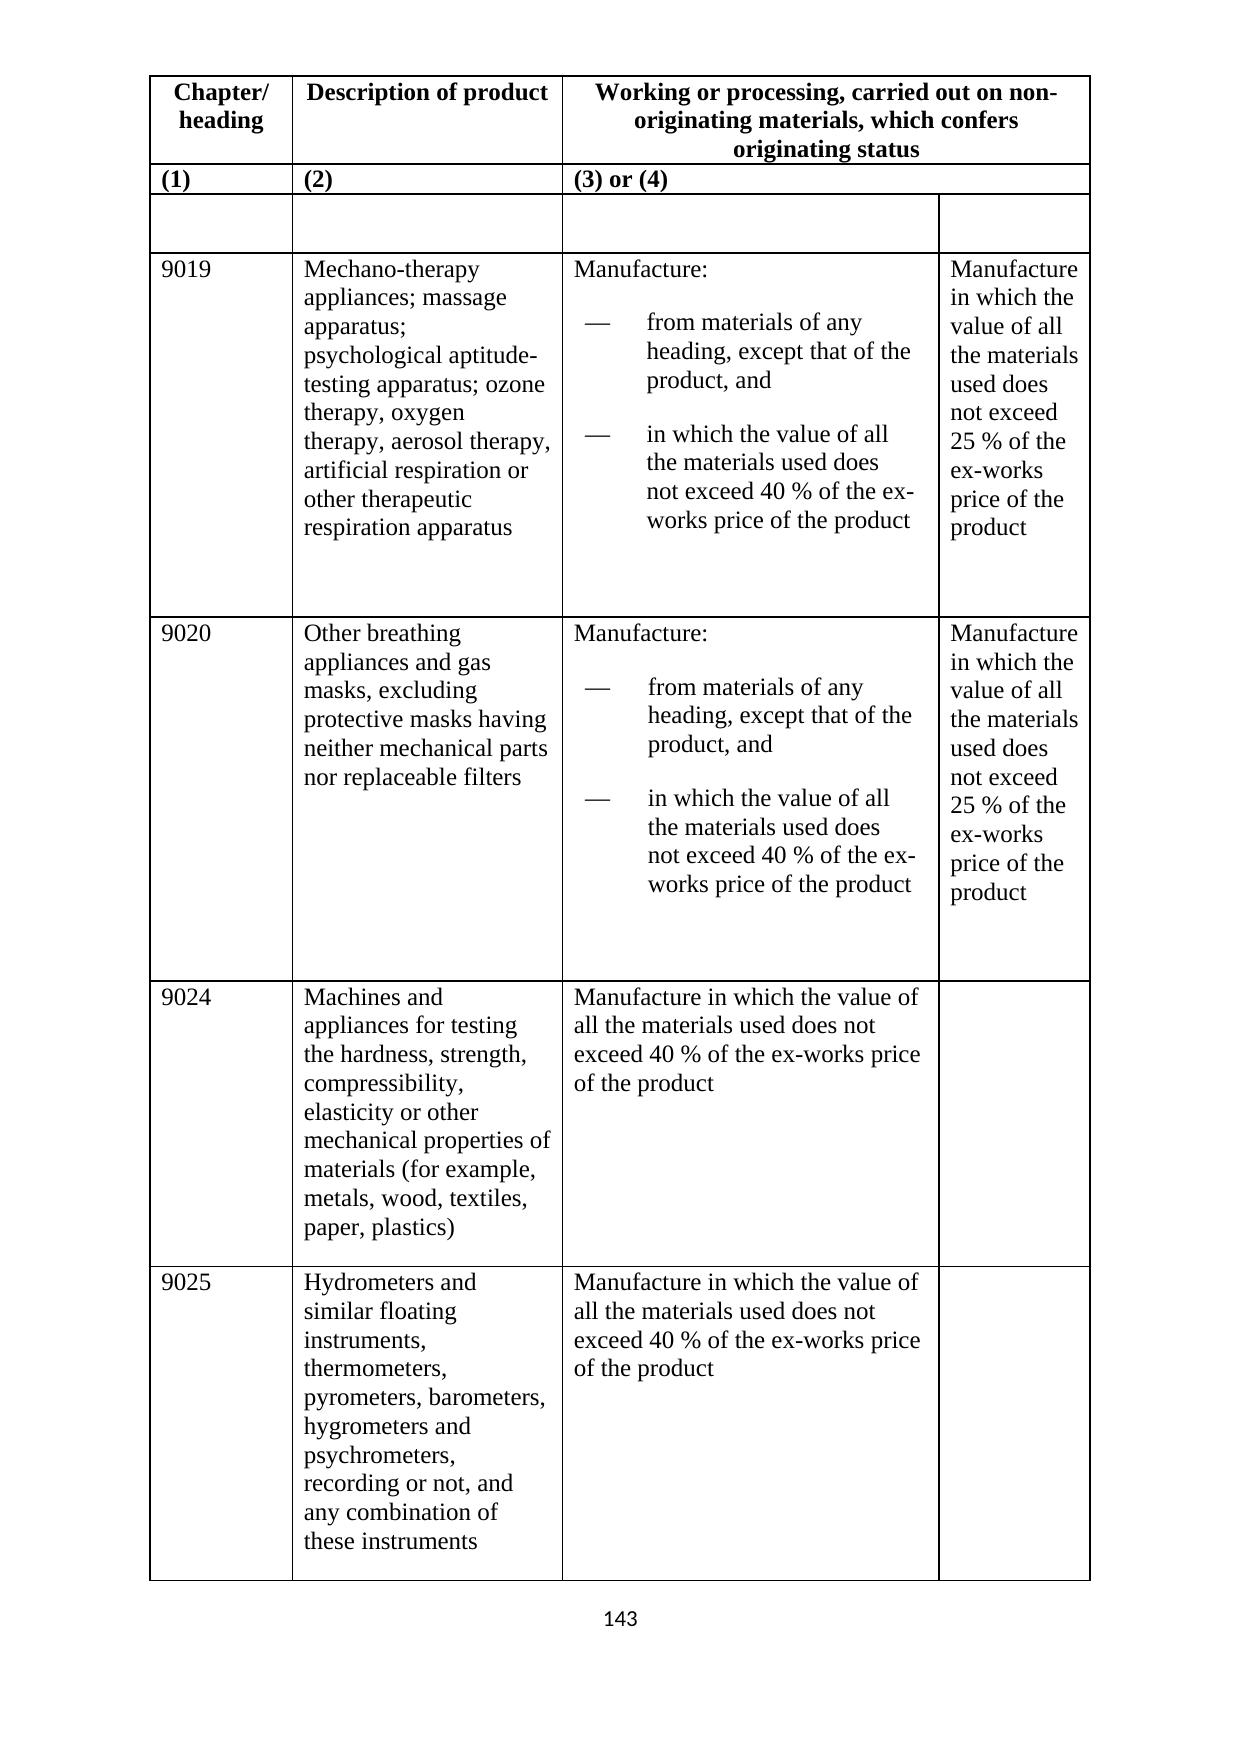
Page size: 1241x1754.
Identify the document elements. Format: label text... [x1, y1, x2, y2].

table_cell — [574, 783, 636, 923]
table_cell in which the value of all the materials used does not exceed 40 % of the ex-works price of the product [636, 783, 928, 923]
table_header Chapter/ heading [151, 77, 292, 163]
table_cell Manufacture in which the value of all the materials used does not exceed 25 % of the ex-works price of the product [940, 618, 1089, 980]
table_cell (3) or (4) [563, 165, 1089, 193]
table_header from materials of any heading, except that of the product, and [636, 672, 928, 783]
table_cell 9025 [151, 1267, 292, 1580]
table_cell Machines and appliances for testing the hardness, strength, compressibility, elasticity or other mechanical properties of materials (for example, metals, wood, textiles, paper, plastics) [293, 982, 562, 1266]
table_cell (2) [293, 165, 562, 193]
table_cell 9024 [151, 982, 292, 1266]
table_cell Mechano-therapy appliances; massage apparatus; psychological aptitude-testing apparatus; ozone therapy, oxygen therapy, aerosol therapy, artificial respiration or other therapeutic respiration apparatus [293, 254, 562, 616]
table_header from materials of any heading, except that of the product, and [635, 308, 928, 419]
table_cell in which the value of all the materials used does not exceed 40 % of the ex-works price of the product [635, 419, 928, 559]
table_header — [574, 672, 636, 783]
table_cell Hydrometers and similar floating instruments, thermometers, pyrometers, barometers, hygrometers and psychrometers, recording or not, and any combination of these instruments [293, 1267, 562, 1580]
table_cell [940, 1267, 1089, 1580]
table_cell [940, 195, 1089, 252]
table_cell 9020 [151, 618, 292, 980]
table_cell 9019 [151, 254, 292, 616]
table_cell Manufacture: [563, 618, 938, 980]
table_cell [151, 195, 292, 252]
table_header — [574, 308, 635, 419]
table_header Working or processing, carried out on non-originating materials, which confers originating status [563, 77, 1089, 163]
table_cell Manufacture: [563, 254, 938, 616]
table_cell Manufacture in which the value of all the materials used does not exceed 25 % of the ex-works price of the product [940, 254, 1089, 616]
table_cell [293, 195, 562, 252]
table_cell — [574, 419, 635, 559]
table_header Description of product [293, 77, 562, 163]
table_cell Manufacture in which the value of all the materials used does not exceed 40 % of the ex-works price of the product [563, 982, 938, 1266]
table_cell [563, 195, 938, 252]
table_cell Manufacture in which the value of all the materials used does not exceed 40 % of the ex-works price of the product [563, 1267, 938, 1580]
table_cell (1) [151, 165, 292, 193]
table_cell [940, 982, 1089, 1266]
table_cell Other breathing appliances and gas masks, excluding protective masks having neither mechanical parts nor replaceable filters [293, 618, 562, 980]
